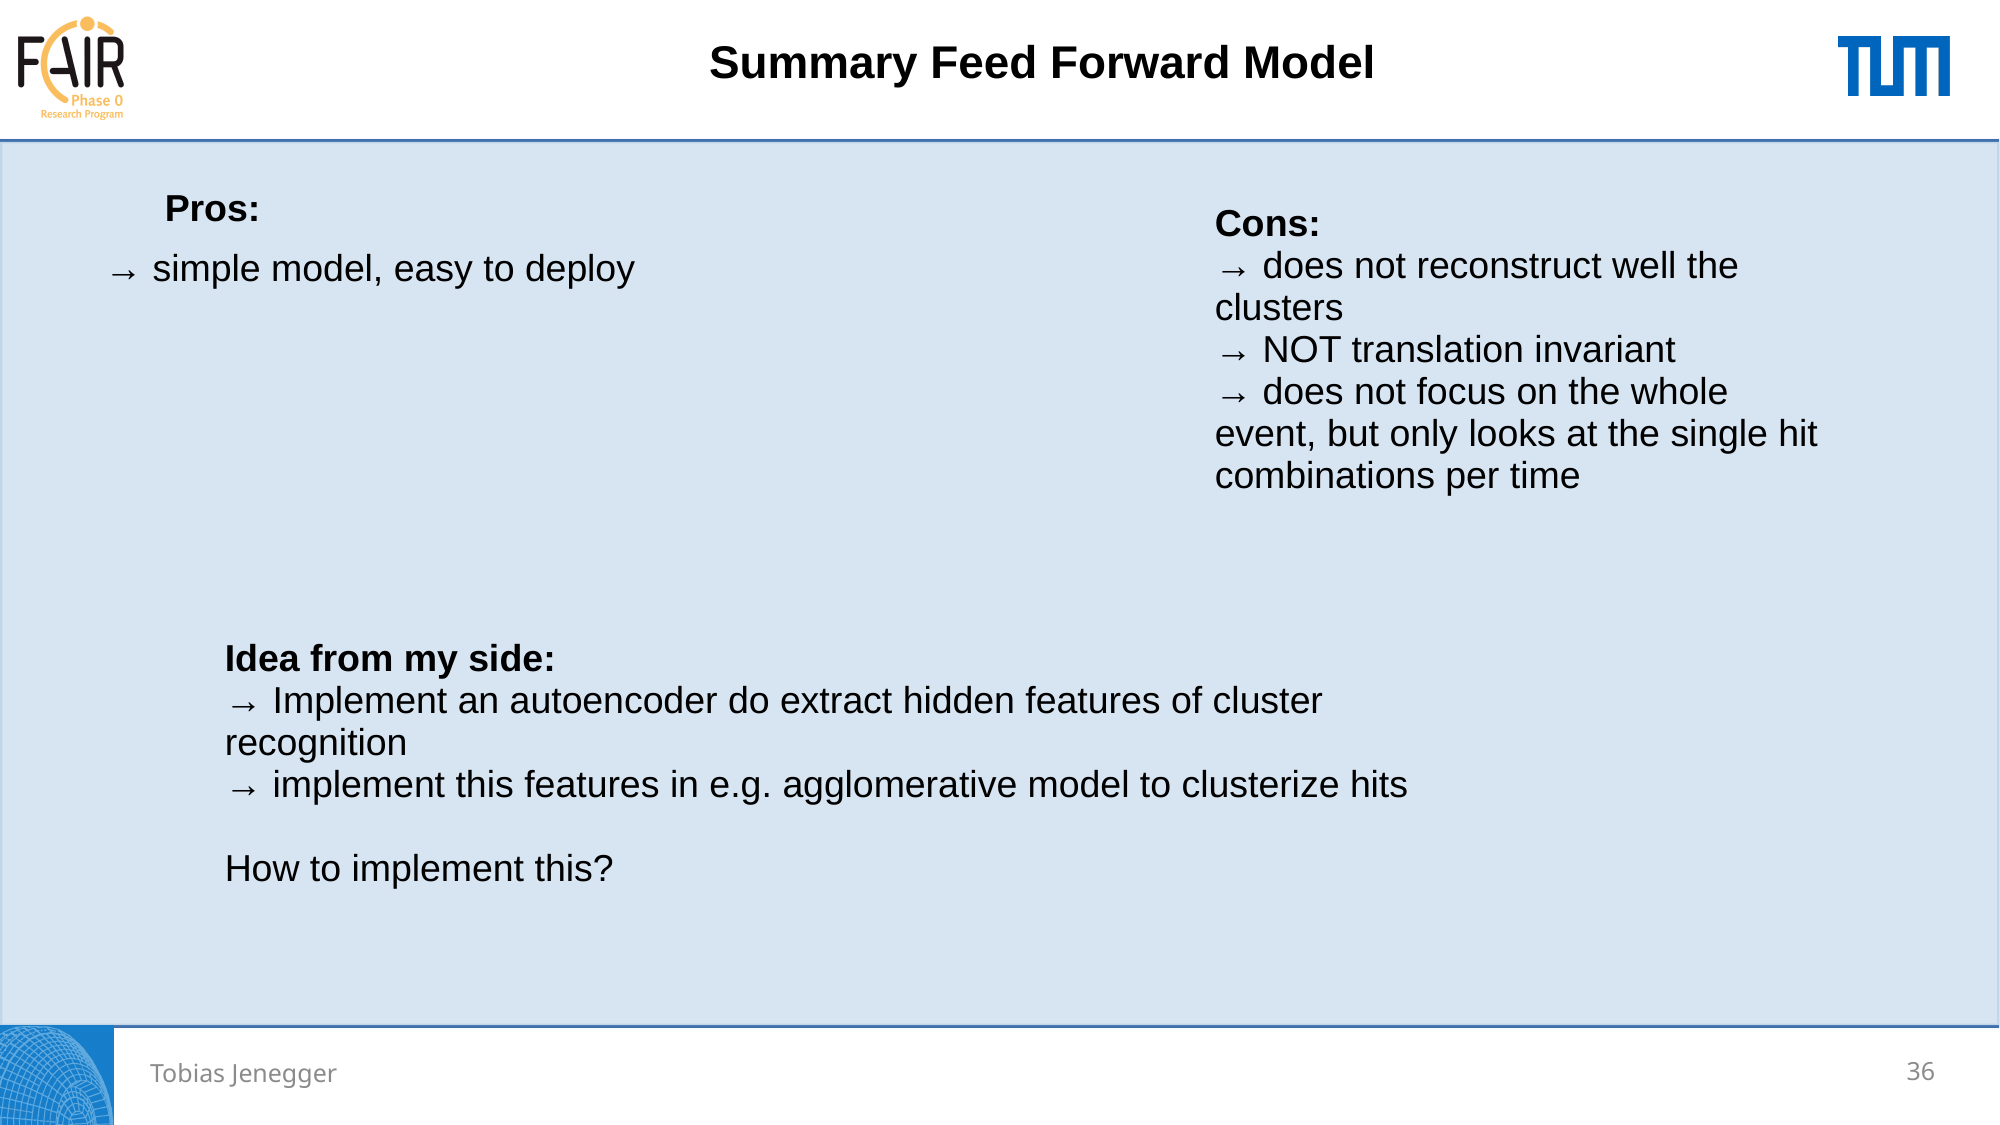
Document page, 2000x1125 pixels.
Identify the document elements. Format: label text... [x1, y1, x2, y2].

text_box Idea from my side: → Implement an autoencoder do extract hidden features of cluster recognition → implement this features in e.g. agglomerative model to clusterize hits How to implement this? [210, 630, 1426, 897]
text_box Summary Feed Forward Model [435, 29, 1651, 97]
picture [15, 15, 142, 120]
text_box Pros: [150, 179, 391, 237]
text_box → simple model, easy to deploy [90, 239, 811, 297]
picture [1838, 36, 1950, 96]
picture [0, 1025, 114, 1125]
text_box Cons: → does not reconstruct well the clusters → NOT translation invariant → does not focus on the whole event, but only looks at the single hit combinations per time [1200, 195, 1846, 504]
